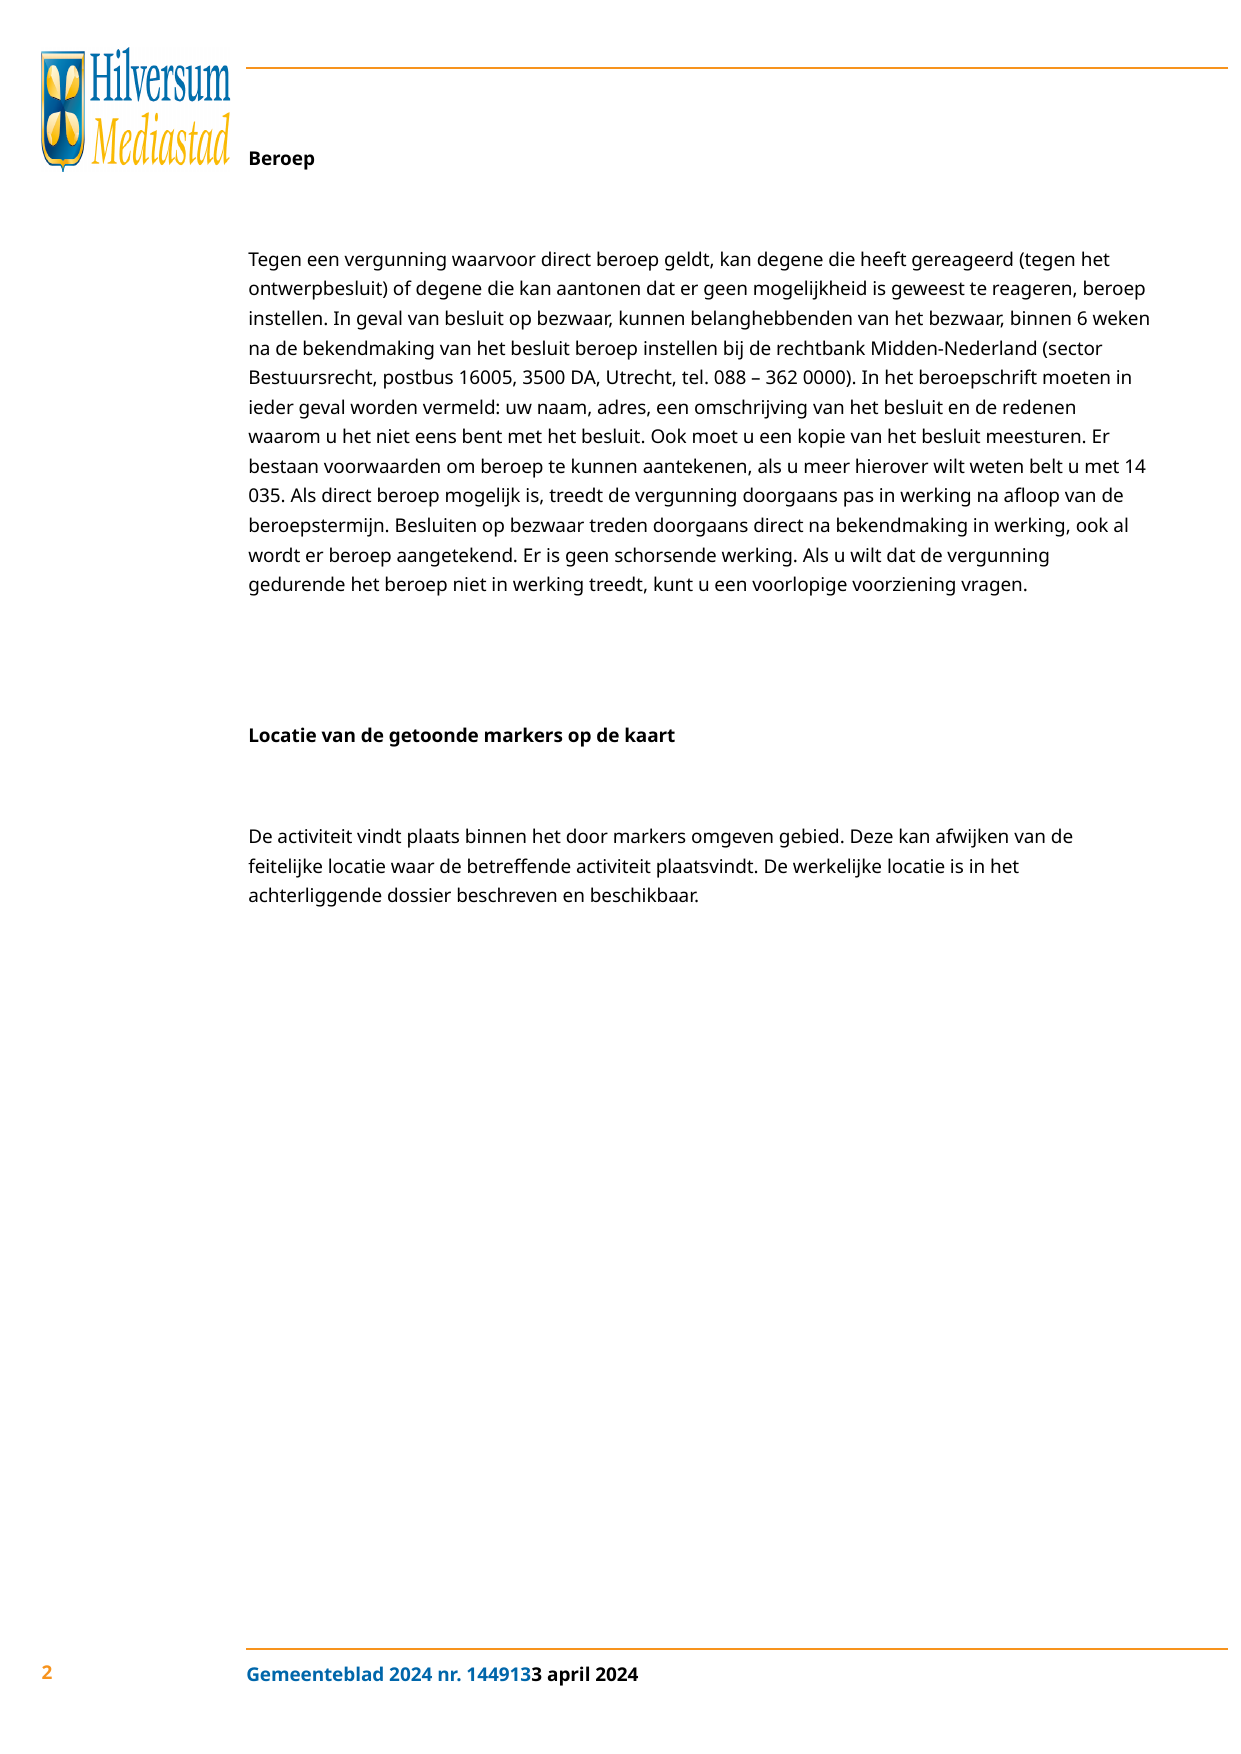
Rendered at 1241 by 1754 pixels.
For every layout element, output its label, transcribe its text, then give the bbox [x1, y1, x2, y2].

text Tegen een vergunning waarvoor direct beroep geldt, kan degene die heeft gereageerd (tegen het ontwerpbesluit) of degene die kan aantonen dat er geen mogelijkheid is geweest te reageren, beroep instellen. In geval van besluit op bezwaar, kunnen belanghebbenden van het bezwaar, binnen 6 weken na de bekendmaking van het besluit beroep instellen bij de rechtbank Midden-Nederland (sector Bestuursrecht, postbus 16005, 3500 DA, Utrecht, tel. 088 – 362 0000). In het beroepschrift moeten in ieder geval worden vermeld: uw naam, adres, een omschrijving van het besluit en de redenen waarom u het niet eens bent met het besluit. Ook moet u een kopie van het besluit meesturen. Er bestaan voorwaarden om beroep te kunnen aantekenen, als u meer hierover wilt weten belt u met 14 035. Als direct beroep mogelijk is, treedt de vergunning doorgaans pas in werking na afloop van de beroepstermijn. Besluiten op bezwaar treden doorgaans direct na bekendmaking in werking, ook al wordt er beroep aangetekend. Er is geen schorsende werking. Als u wilt dat de vergunning gedurende het beroep niet in werking treedt, kunt u een voorlopige voorziening vragen. [248, 246, 1152, 597]
text Locatie van de getoonde markers op de kaart [248, 723, 1152, 748]
picture [41, 47, 231, 172]
text De activiteit vindt plaats binnen het door markers omgeven gebied. Deze kan afwijken van de feitelijke locatie waar de betreffende activiteit plaatsvindt. De werkelijke locatie is in het achterliggende dossier beschreven en beschikbaar. [248, 823, 1152, 908]
text Beroep [248, 145, 1152, 171]
